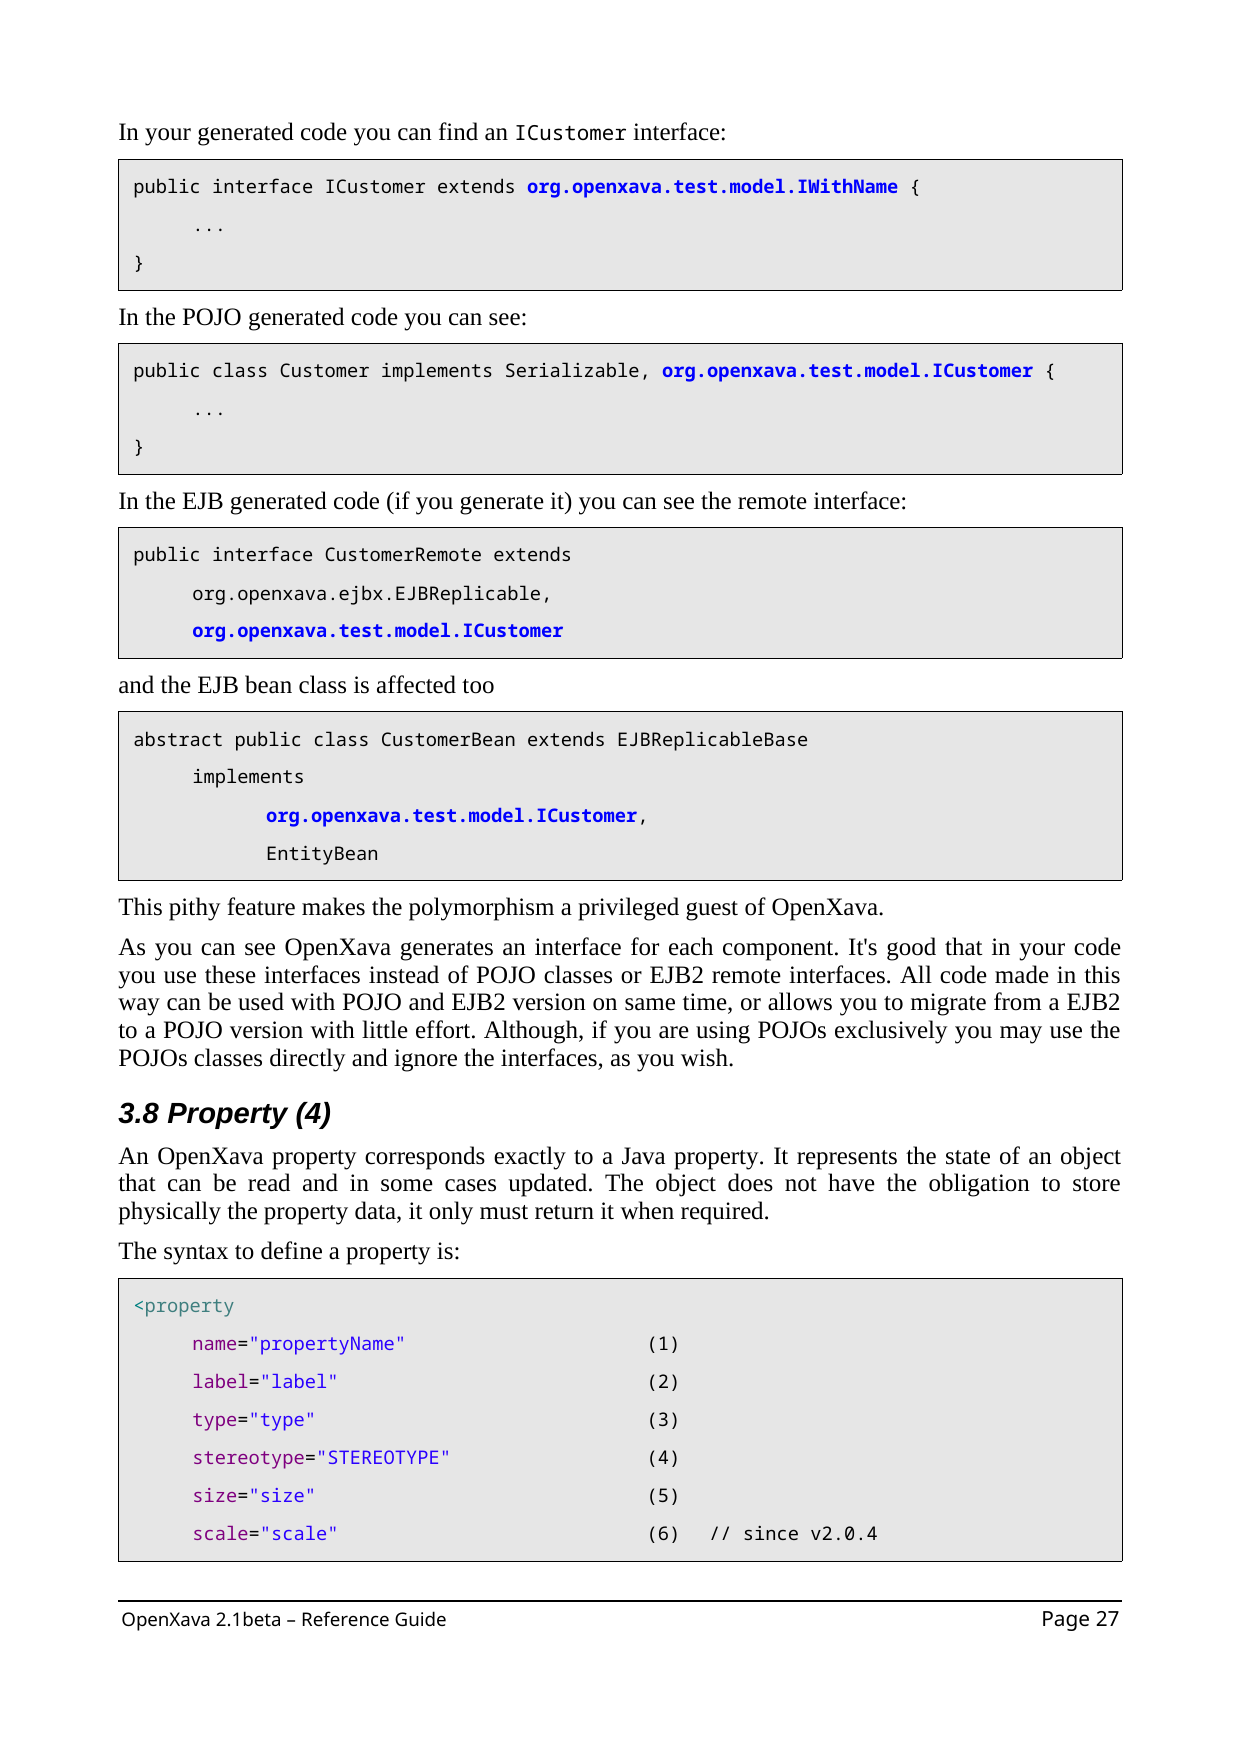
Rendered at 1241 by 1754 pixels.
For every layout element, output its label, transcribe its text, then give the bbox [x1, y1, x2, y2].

text ... [119, 381, 1122, 419]
text org.openxava.test.model.ICustomer, [119, 787, 1122, 825]
text An OpenXava property corresponds exactly to a Java property. It represents the state of an object that can be read and in some cases updated. The object does not have the obligation to store physically the property data, it only must return it when required. [118, 1142, 1122, 1225]
text and the EJB bean class is affected too [118, 671, 1122, 698]
text implements [119, 749, 1122, 787]
text type="type" (3) [119, 1392, 1122, 1430]
text } [119, 235, 1122, 290]
text The syntax to define a property is: [118, 1237, 1122, 1265]
text stereotype="STEREOTYPE" (4) [119, 1430, 1122, 1468]
text In the POJO generated code you can see: [118, 303, 1122, 330]
text org.openxava.test.model.ICustomer [119, 603, 1122, 658]
text public interface CustomerRemote extends [119, 528, 1122, 565]
text } [119, 419, 1122, 474]
text scale="scale" (6) // since v2.0.4 [119, 1506, 1122, 1561]
text abstract public class CustomerBean extends EJBReplicableBase [119, 712, 1122, 749]
text public class Customer implements Serializable, org.openxava.test.model.ICustomer { [119, 344, 1122, 381]
text This pithy feature makes the polymorphism a privileged guest of OpenXava. [118, 893, 1122, 921]
text EntityBean [119, 825, 1122, 880]
text size="size" (5) [119, 1468, 1122, 1506]
subtitle Property (4) [118, 1097, 1122, 1129]
text As you can see OpenXava generates an interface for each component. It's good that in your code you use these interfaces instead of POJO classes or EJB2 remote interfaces. All code made in this way can be used with POJO and EJB2 version on same time, or allows you to migrate from a EJB2 to a POJO version with little effort. Although, if you are using POJOs exclusively you may use the POJOs classes directly and ignore the interfaces, as you wish. [118, 933, 1122, 1072]
text <property [119, 1279, 1122, 1316]
text In the EJB generated code (if you generate it) you can see the remote interface: [118, 487, 1122, 514]
text label="label" (2) [119, 1354, 1122, 1392]
text public interface ICustomer extends org.openxava.test.model.IWithName { [119, 160, 1122, 197]
text org.openxava.ejbx.EJBReplicable, [119, 565, 1122, 603]
text ... [119, 197, 1122, 235]
text In your generated code you can find an ICustomer interface: [118, 118, 1122, 146]
text name="propertyName" (1) [119, 1316, 1122, 1354]
